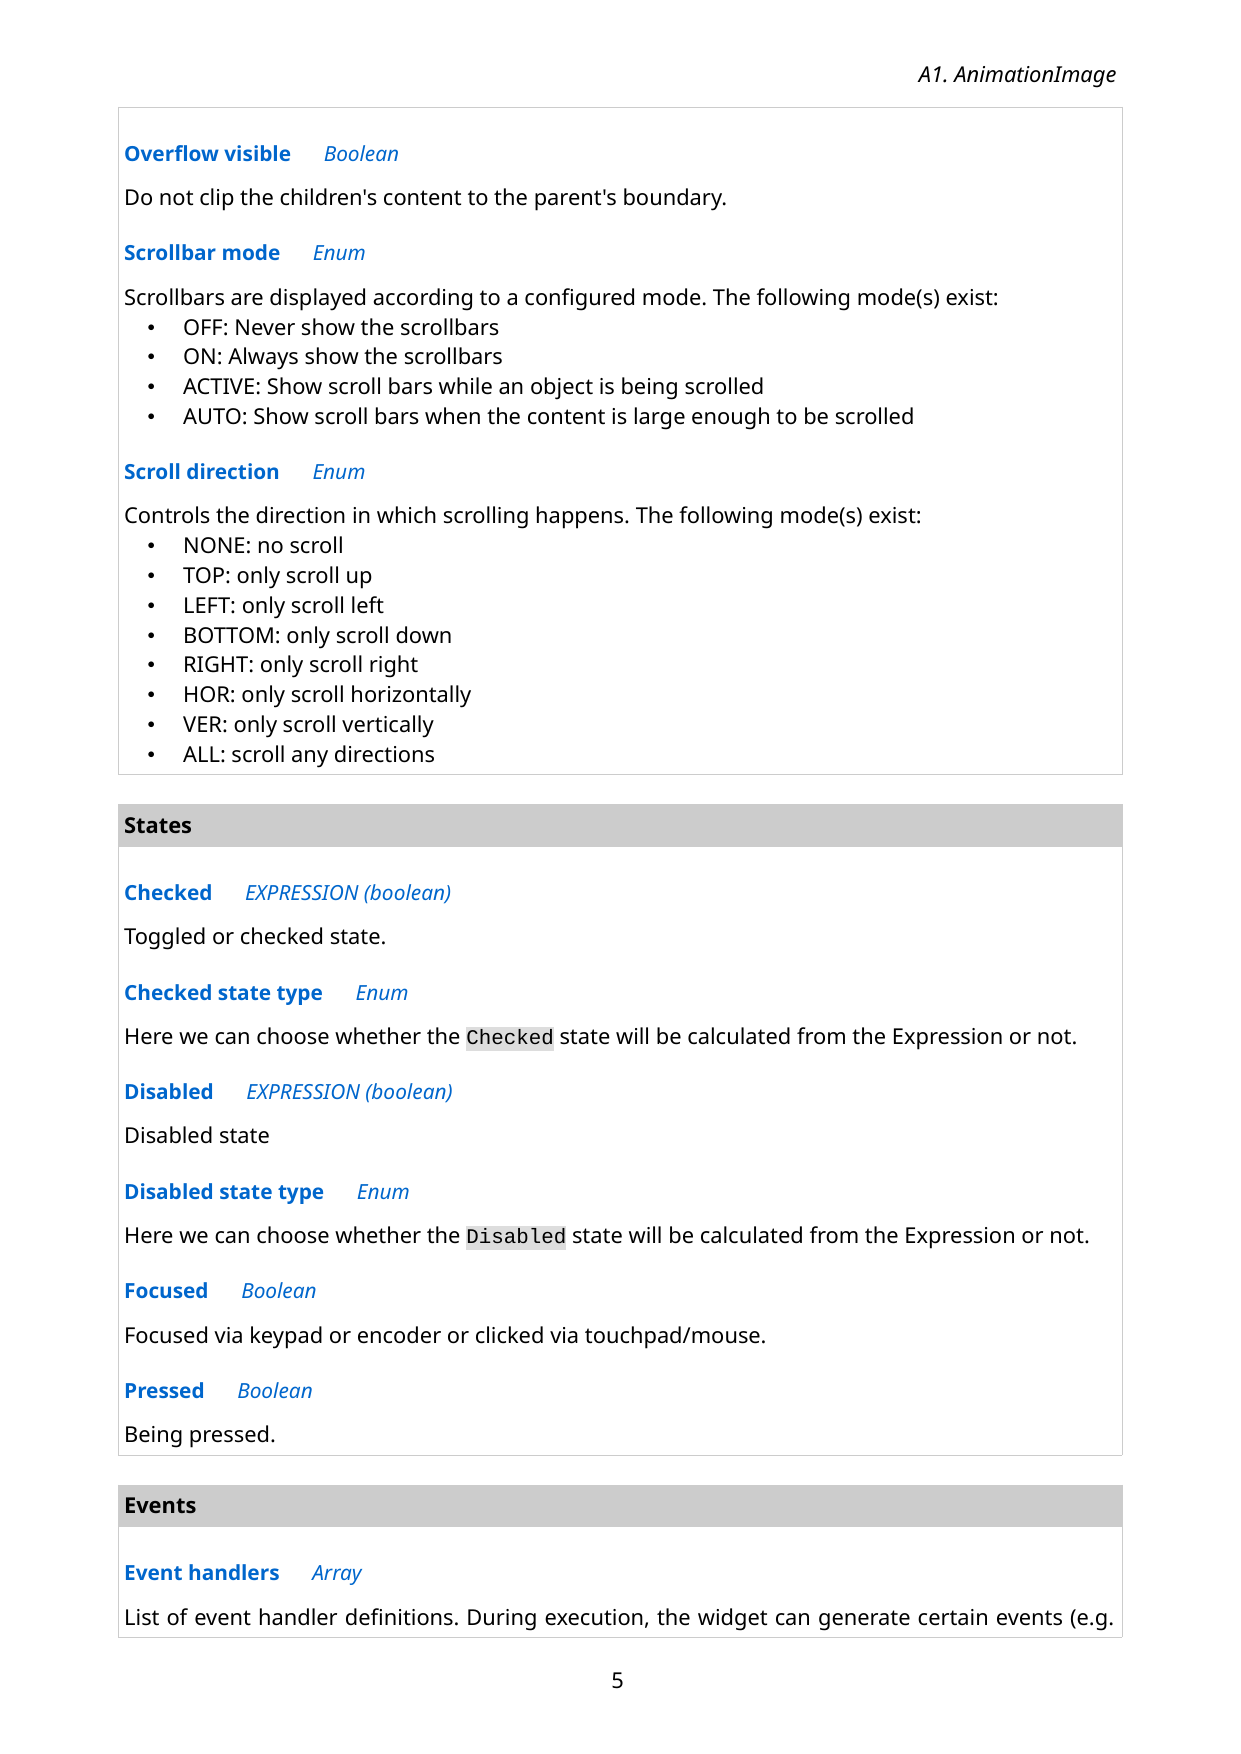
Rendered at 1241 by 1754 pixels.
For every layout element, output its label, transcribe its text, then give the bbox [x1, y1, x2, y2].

table_header States [119, 805, 1122, 846]
table_cell Overflow visible Boolean Do not clip the children's content to the parent's boundary. Scrollbar mode Enum Scrollbars are displayed according to a configured mode. The following mode(s) exist: OFF: Never show the scrollbars ON: Always show the scrollbars ACTIVE: Show scroll bars while an object is being scrolled AUTO: Show scroll bars when the content is large enough to be scrolled Scroll direction Enum Controls the direction in which scrolling happens. The following mode(s) exist: NONE: no scroll TOP: only scroll up LEFT: only scroll left BOTTOM: only scroll down RIGHT: only scroll right HOR: only scroll horizontally VER: only scroll vertically ALL: scroll any directions [119, 108, 1122, 774]
table_cell Event handlers Array List of event handler definitions. During execution, the widget can generate certain events (e.g. [119, 1527, 1122, 1637]
table_cell Checked EXPRESSION (boolean) Toggled or checked state. Checked state type Enum Here we can choose whether the Checked state will be calculated from the Expression or not. Disabled EXPRESSION (boolean) Disabled state Disabled state type Enum Here we can choose whether the Disabled state will be calculated from the Expression or not. Focused Boolean Focused via keypad or encoder or clicked via touchpad/mouse. Pressed Boolean Being pressed. [119, 847, 1122, 1455]
table_header Events [119, 1486, 1122, 1526]
